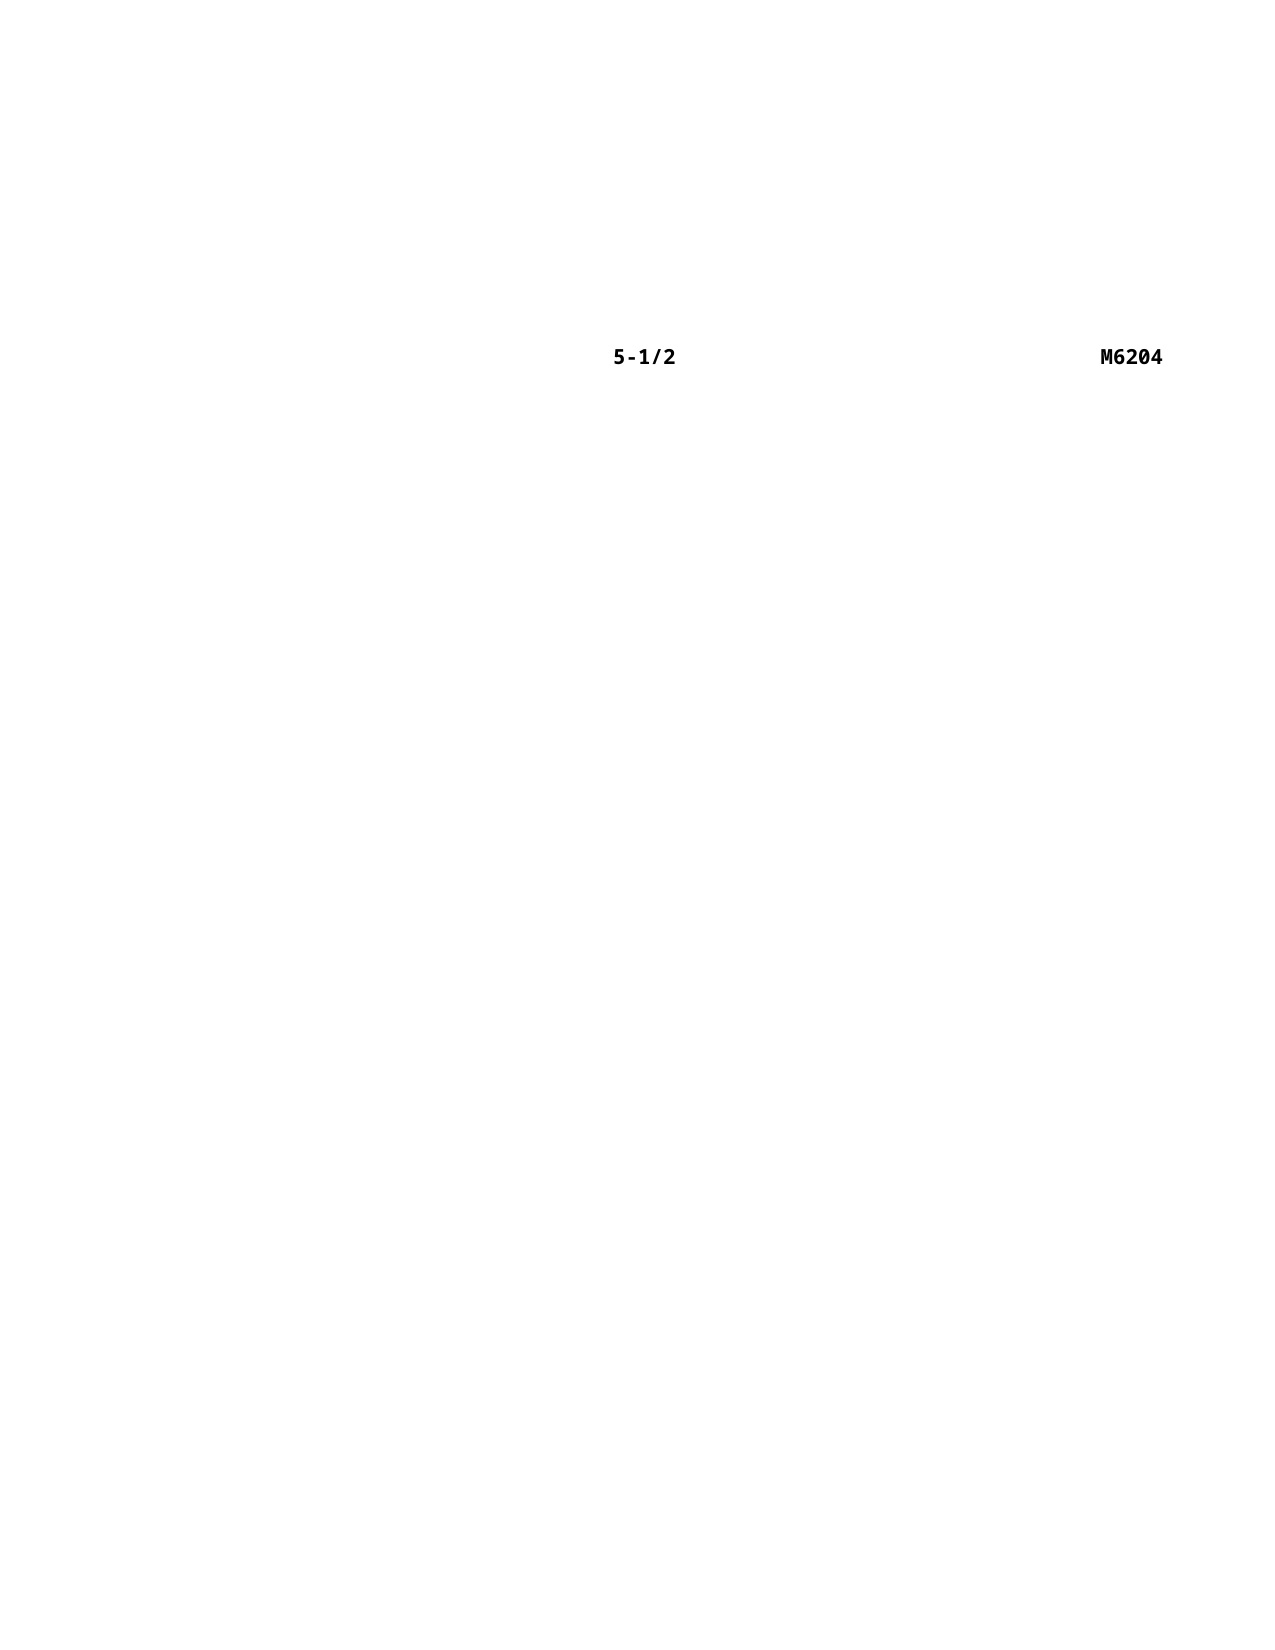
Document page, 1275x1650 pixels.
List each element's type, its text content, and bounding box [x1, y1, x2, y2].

text 5-1/2 M6204 [38, 342, 1237, 370]
